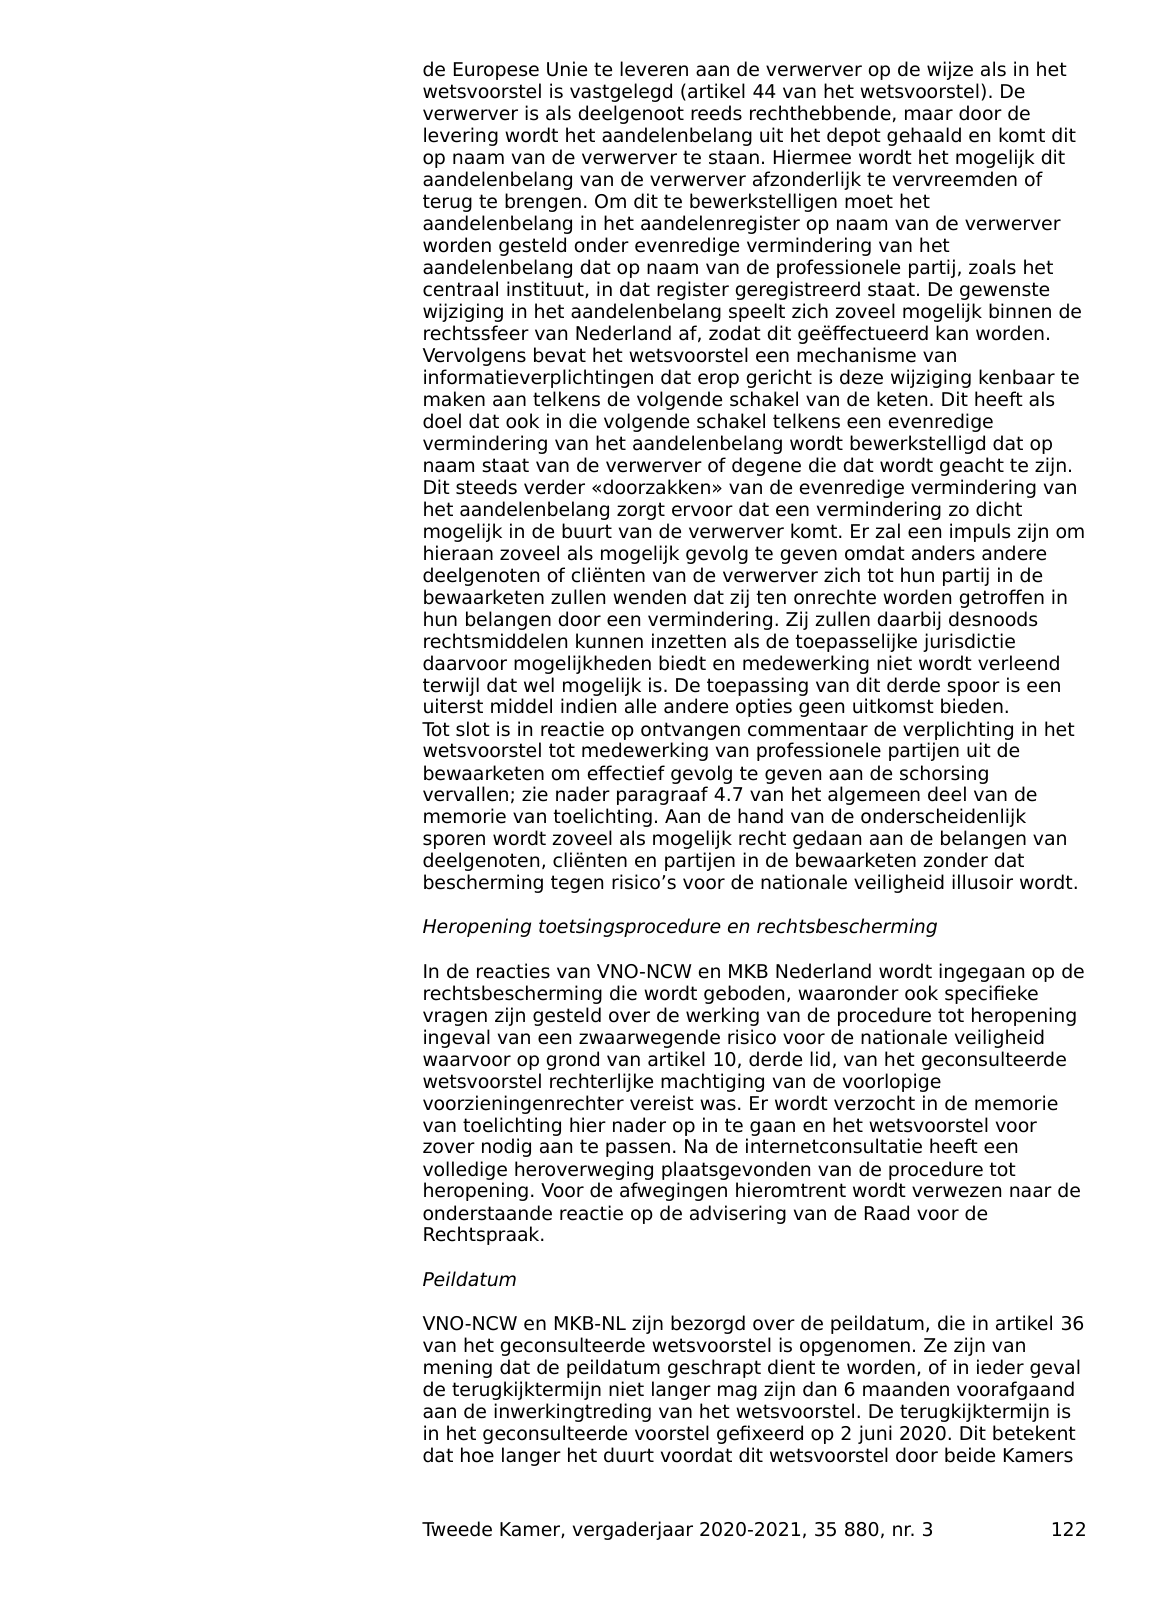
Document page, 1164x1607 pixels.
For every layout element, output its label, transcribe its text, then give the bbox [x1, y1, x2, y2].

subtitle Peildatum [422, 1268, 1087, 1291]
text de Europese Unie te leveren aan de verwerver op de wijze als in het wetsvoorstel is vastgelegd (artikel 44 van het wetsvoorstel). De verwerver is als deelgenoot reeds rechthebbende, maar door de levering wordt het aandelenbelang uit het depot gehaald en komt dit op naam van de verwerver te staan. Hiermee wordt het mogelijk dit aandelenbelang van de verwerver afzonderlijk te vervreemden of terug te brengen. Om dit te bewerkstelligen moet het aandelenbelang in het aandelenregister op naam van de verwerver worden gesteld onder evenredige vermindering van het aandelenbelang dat op naam van de professionele partij, zoals het centraal instituut, in dat register geregistreerd staat. De gewenste wijziging in het aandelenbelang speelt zich zoveel mogelijk binnen de rechtssfeer van Nederland af, zodat dit geëffectueerd kan worden. Vervolgens bevat het wetsvoorstel een mechanisme van informatieverplichtingen dat erop gericht is deze wijziging kenbaar te maken aan telkens de volgende schakel van de keten. Dit heeft als doel dat ook in die volgende schakel telkens een evenredige vermindering van het aandelenbelang wordt bewerkstelligd dat op naam staat van de verwerver of degene die dat wordt geacht te zijn. Dit steeds verder «doorzakken» van de evenredige vermindering van het aandelenbelang zorgt ervoor dat een vermindering zo dicht mogelijk in de buurt van de verwerver komt. Er zal een impuls zijn om hieraan zoveel als mogelijk gevolg te geven omdat anders andere deelgenoten of cliënten van de verwerver zich tot hun partij in de bewaarketen zullen wenden dat zij ten onrechte worden getroffen in hun belangen door een vermindering. Zij zullen daarbij desnoods rechtsmiddelen kunnen inzetten als de toepasselijke jurisdictie daarvoor mogelijkheden biedt en medewerking niet wordt verleend terwijl dat wel mogelijk is. De toepassing van dit derde spoor is een uiterst middel indien alle andere opties geen uitkomst bieden. [422, 59, 1087, 718]
text Tot slot is in reactie op ontvangen commentaar de verplichting in het wetsvoorstel tot medewerking van professionele partijen uit de bewaarketen om effectief gevolg te geven aan de schorsing vervallen; zie nader paragraaf 4.7 van het algemeen deel van de memorie van toelichting. Aan de hand van de onderscheidenlijk sporen wordt zoveel als mogelijk recht gedaan aan de belangen van deelgenoten, cliënten en partijen in de bewaarketen zonder dat bescherming tegen risico’s voor de nationale veiligheid illusoir wordt. [422, 718, 1087, 894]
subtitle Heropening toetsingsprocedure en rechtsbescherming [422, 916, 1087, 938]
text In de reacties van VNO-NCW en MKB Nederland wordt ingegaan op de rechtsbescherming die wordt geboden, waaronder ook specifieke vragen zijn gesteld over de werking van de procedure tot heropening ingeval van een zwaarwegende risico voor de nationale veiligheid waarvoor op grond van artikel 10, derde lid, van het geconsulteerde wetsvoorstel rechterlijke machtiging van de voorlopige voorzieningenrechter vereist was. Er wordt verzocht in de memorie van toelichting hier nader op in te gaan en het wetsvoorstel voor zover nodig aan te passen. Na de internetconsultatie heeft een volledige heroverweging plaatsgevonden van de procedure tot heropening. Voor de afwegingen hieromtrent wordt verwezen naar de onderstaande reactie op de advisering van de Raad voor de Rechtspraak. [422, 961, 1087, 1246]
text VNO-NCW en MKB-NL zijn bezorgd over de peildatum, die in artikel 36 van het geconsulteerde wetsvoorstel is opgenomen. Ze zijn van mening dat de peildatum geschrapt dient te worden, of in ieder geval de terugkijktermijn niet langer mag zijn dan 6 maanden voorafgaand aan de inwerkingtreding van het wetsvoorstel. De terugkijktermijn is in het geconsulteerde voorstel gefixeerd op 2 juni 2020. Dit betekent dat hoe langer het duurt voordat dit wetsvoorstel door beide Kamers [422, 1313, 1087, 1467]
